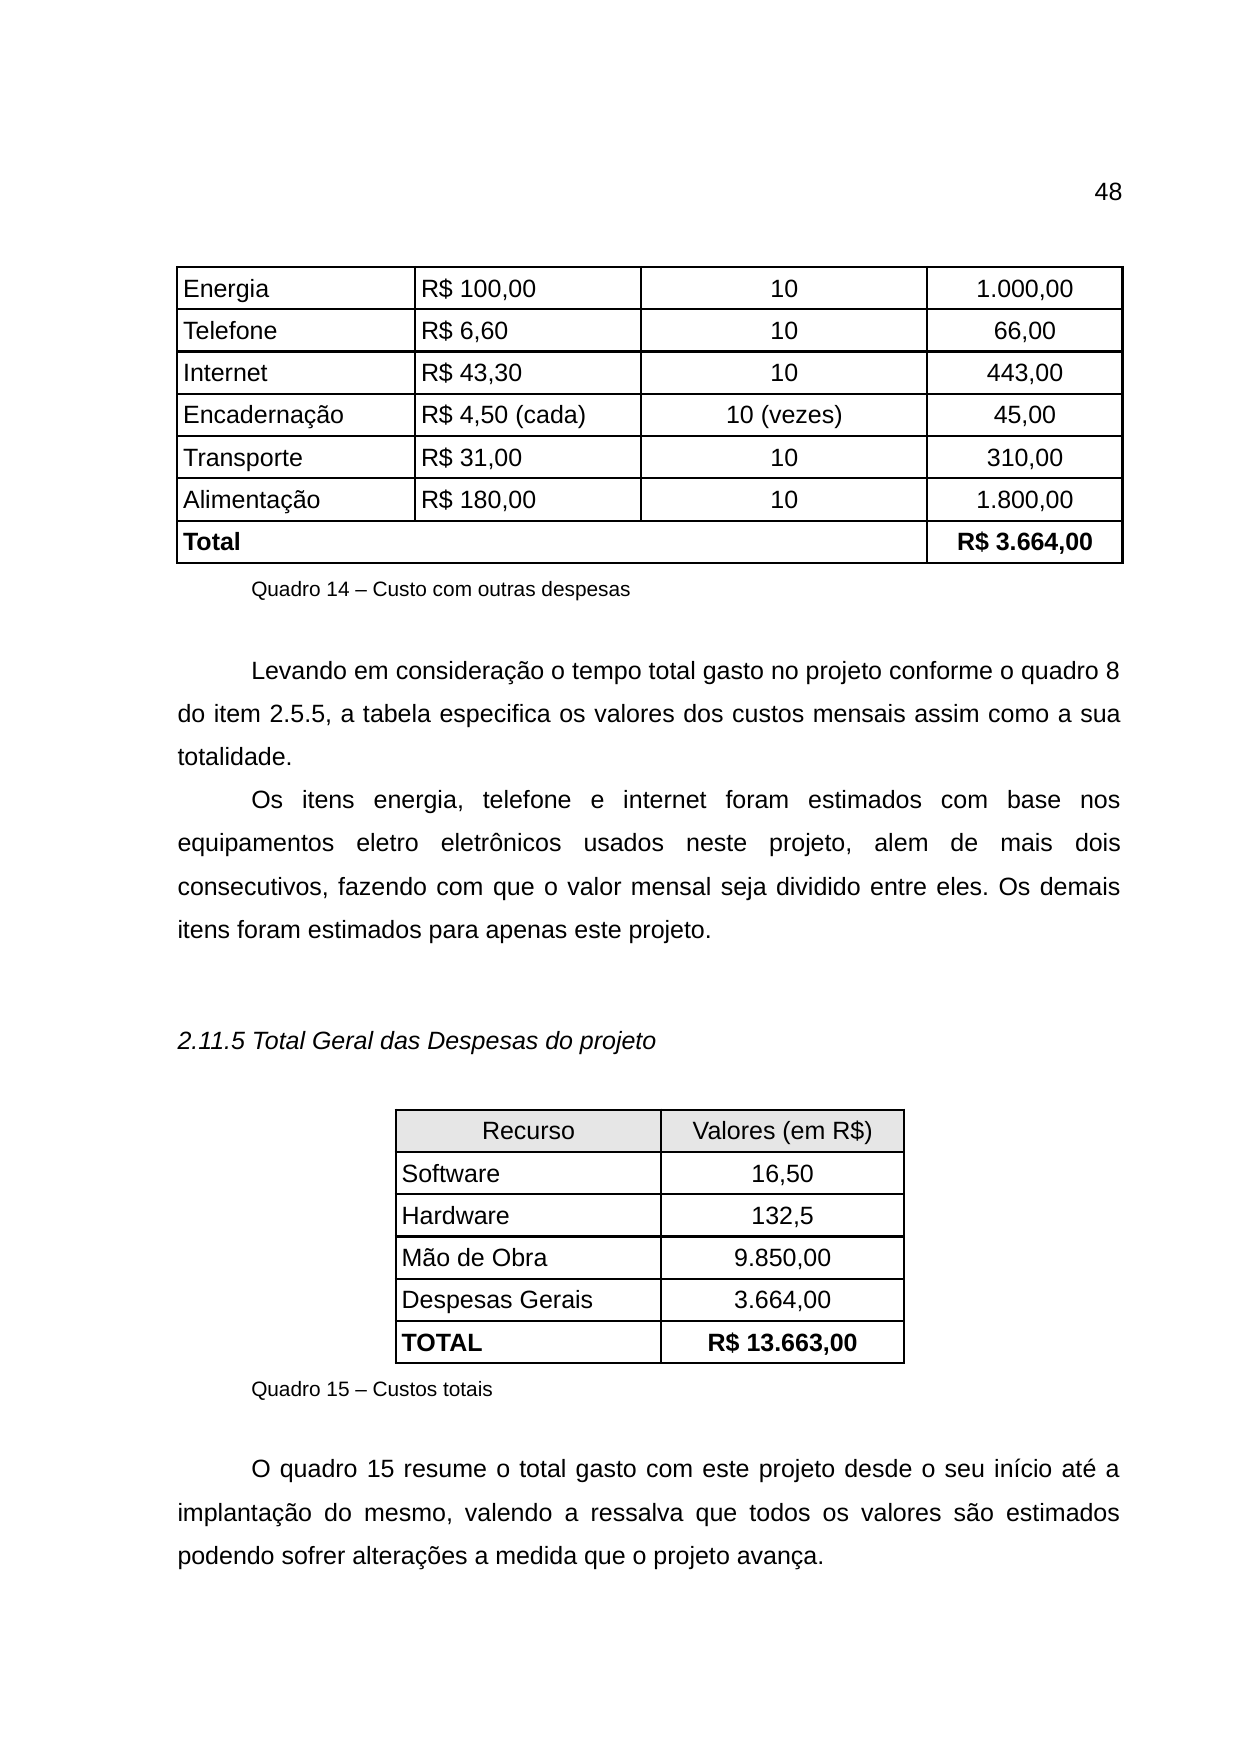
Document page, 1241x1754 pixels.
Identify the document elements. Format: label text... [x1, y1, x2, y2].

table_cell Hardware [397, 1195, 660, 1235]
table_cell R$ 31,00 [416, 437, 640, 477]
table_cell R$ 100,00 [416, 268, 640, 308]
text Os itens energia, telefone e internet foram estimados com base nos equipamentos eletro eletrônicos usados neste projeto, alem de mais dois consecutivos, fazendo com que o valor mensal seja dividido entre eles. Os demais itens foram estimados para apenas este projeto. [177, 785, 1122, 943]
table_cell Despesas Gerais [397, 1280, 660, 1320]
table_cell Energia [178, 268, 414, 308]
table_cell Encadernação [178, 395, 414, 435]
table_cell Mão de Obra [397, 1238, 660, 1278]
table_cell 10 [642, 479, 926, 519]
text Quadro 14 – Custo com outras despesas [177, 576, 1122, 600]
table_cell 16,50 [662, 1153, 903, 1193]
table_cell 3.664,00 [662, 1280, 903, 1320]
text Quadro 15 – Custos totais [177, 1377, 1122, 1401]
subtitle 2.11.5 Total Geral das Despesas do projeto [177, 1026, 1122, 1055]
table_cell 9.850,00 [662, 1238, 903, 1278]
table_cell 1.000,00 [928, 268, 1121, 308]
table_cell R$ 4,50 (cada) [416, 395, 640, 435]
table_cell 10 [642, 353, 926, 393]
text O quadro 15 resume o total gasto com este projeto desde o seu início até a implantação do mesmo, valendo a ressalva que todos os valores são estimados podendo sofrer alterações a medida que o projeto avança. [177, 1454, 1122, 1569]
text Levando em consideração o tempo total gasto no projeto conforme o quadro 8 do item 2.5.5, a tabela especifica os valores dos custos mensais assim como a sua totalidade. [177, 656, 1122, 771]
table_cell R$ 180,00 [416, 479, 640, 519]
table_cell R$ 6,60 [416, 310, 640, 350]
table_cell TOTAL [397, 1322, 660, 1362]
table_header Valores (em R$) [662, 1111, 903, 1151]
table_cell 66,00 [928, 310, 1121, 350]
table_header Recurso [397, 1111, 660, 1151]
table_cell Software [397, 1153, 660, 1193]
table_cell 310,00 [928, 437, 1121, 477]
table_cell 10 [642, 437, 926, 477]
table_cell R$ 13.663,00 [662, 1322, 903, 1362]
table_cell Telefone [178, 310, 414, 350]
table_cell Transporte [178, 437, 414, 477]
table_cell Internet [178, 353, 414, 393]
table_cell 45,00 [928, 395, 1121, 435]
table_cell Total [178, 522, 926, 562]
table_cell Alimentação [178, 479, 414, 519]
table_cell R$ 43,30 [416, 353, 640, 393]
table_cell 132,5 [662, 1195, 903, 1235]
table_cell 1.800,00 [928, 479, 1121, 519]
table_cell 10 (vezes) [642, 395, 926, 435]
table_cell 10 [642, 268, 926, 308]
table_cell 10 [642, 310, 926, 350]
table_cell R$ 3.664,00 [928, 522, 1121, 562]
table_cell 443,00 [928, 353, 1121, 393]
